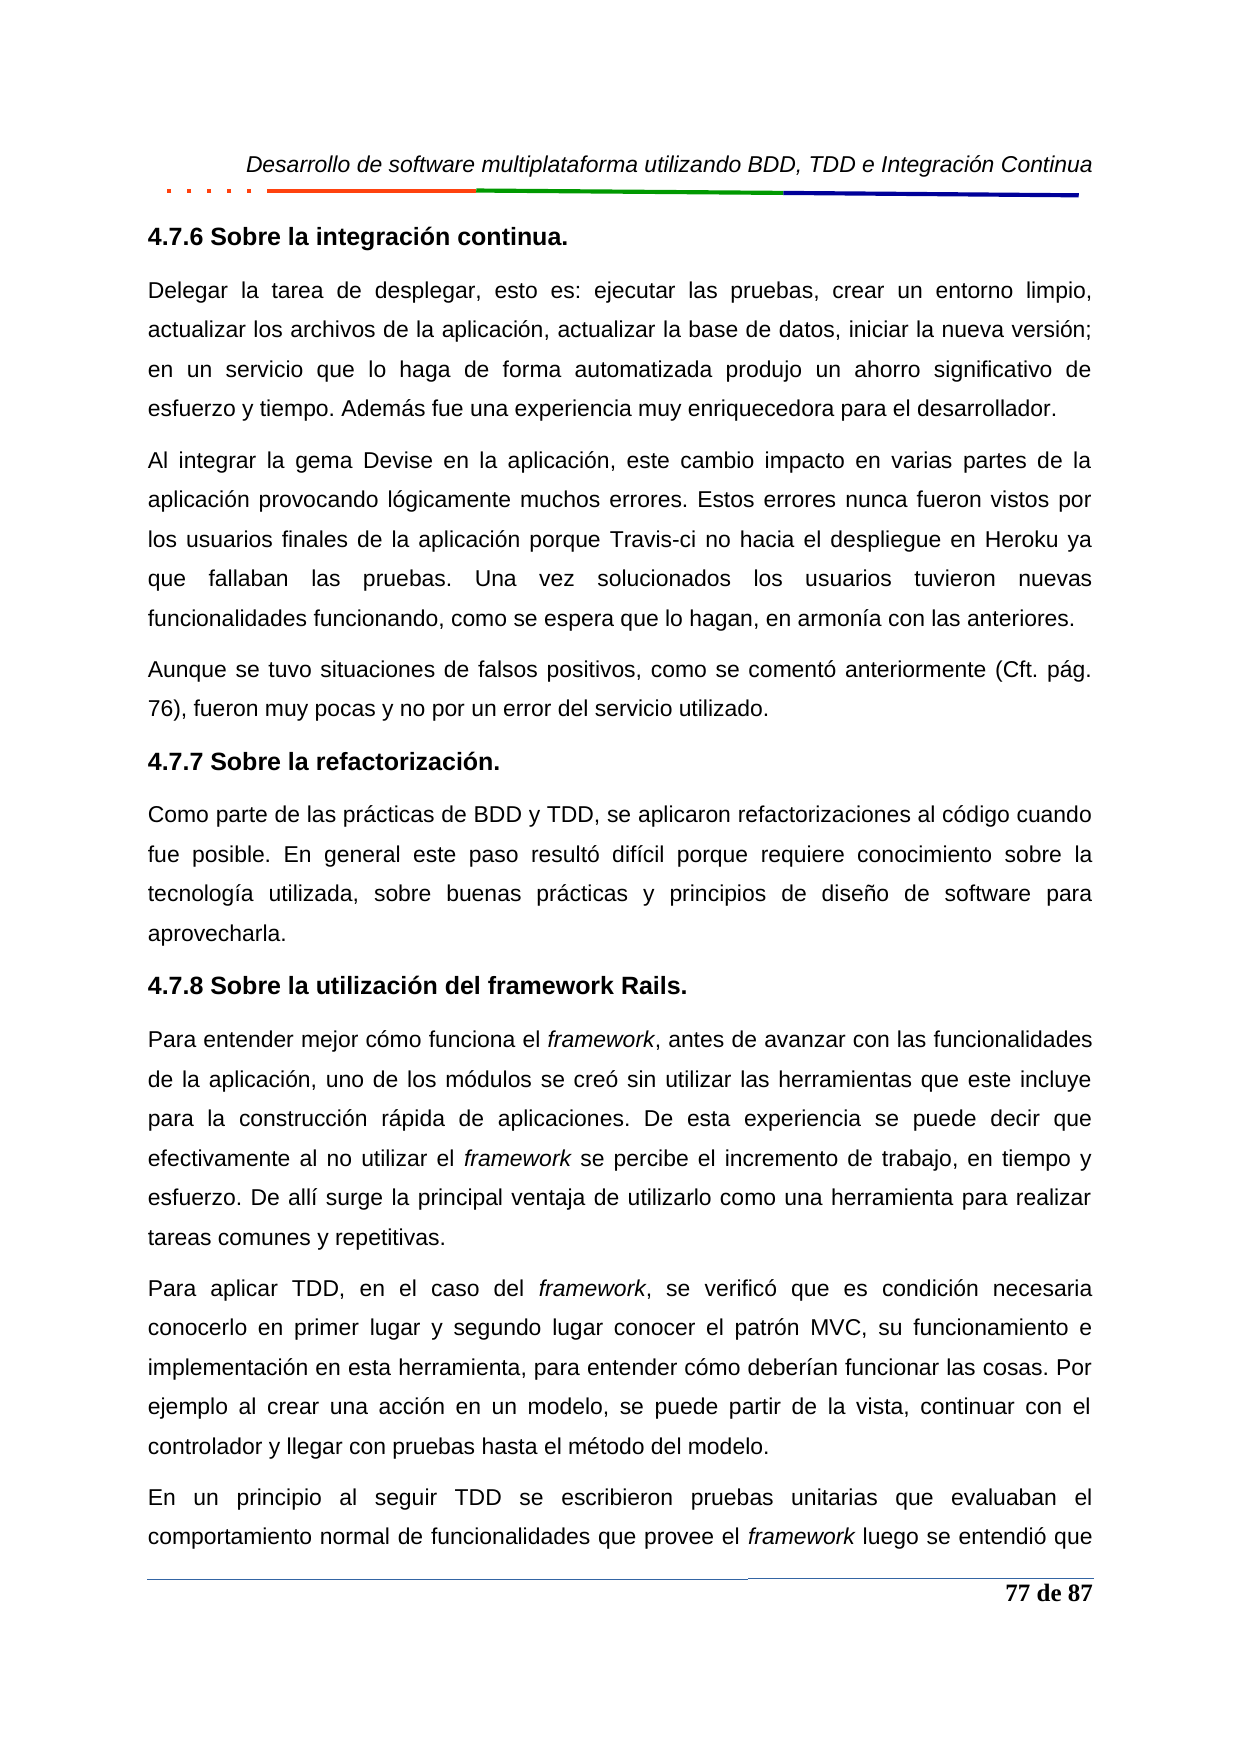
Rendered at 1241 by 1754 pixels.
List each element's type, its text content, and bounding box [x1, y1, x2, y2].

list Como parte de las prácticas de BDD y TDD, se aplicaron refactorizaciones al código cuando fue posible. En general este paso resultó difícil porque requiere conocimiento sobre la tecnología utilizada, sobre buenas prácticas y principios de diseño de software para aprovecharla. [148, 801, 1093, 946]
list En un principio al seguir TDD se escribieron pruebas unitarias que evaluaban el comportamiento normal de funcionalidades que provee el framework luego se entendió que [148, 1484, 1093, 1550]
list Al integrar la gema Devise en la aplicación, este cambio impacto en varias partes de la aplicación provocando lógicamente muchos errores. Estos errores nunca fueron vistos por los usuarios finales de la aplicación porque Travis-ci no hacia el despliegue en Heroku ya que fallaban las pruebas. Una vez solucionados los usuarios tuvieron nuevas funcionalidades funcionando, como se espera que lo hagan, en armonía con las anteriores. [148, 447, 1093, 631]
list 4.7.8 Sobre la utilización del framework Rails. [148, 971, 1093, 1000]
list Aunque se tuvo situaciones de falsos positivos, como se comentó anteriormente (Cft. pág. 76), fueron muy pocas y no por un error del servicio utilizado. [148, 656, 1093, 722]
list Para entender mejor cómo funciona el framework, antes de avanzar con las funcionalidades de la aplicación, uno de los módulos se creó sin utilizar las herramientas que este incluye para la construcción rápida de aplicaciones. De esta experiencia se puede decir que efectivamente al no utilizar el framework se percibe el incremento de trabajo, en tiempo y esfuerzo. De allí surge la principal ventaja de utilizarlo como una herramienta para realizar tareas comunes y repetitivas. [148, 1026, 1093, 1250]
list 4.7.7 Sobre la refactorización. [148, 747, 1093, 775]
list Delegar la tarea de desplegar, esto es: ejecutar las pruebas, crear un entorno limpio, actualizar los archivos de la aplicación, actualizar la base de datos, iniciar la nueva versión; en un servicio que lo haga de forma automatizada produjo un ahorro significativo de esfuerzo y tiempo. Además fue una experiencia muy enriquecedora para el desarrollador. [148, 277, 1093, 422]
list Para aplicar TDD, en el caso del framework, se verificó que es condición necesaria conocerlo en primer lugar y segundo lugar conocer el patrón MVC, su funcionamiento e implementación en esta herramienta, para entender cómo deberían funcionar las cosas. Por ejemplo al crear una acción en un modelo, se puede partir de la vista, continuar con el controlador y llegar con pruebas hasta el método del modelo. [148, 1275, 1093, 1459]
list 4.7.6 Sobre la integración continua. [148, 222, 1093, 251]
